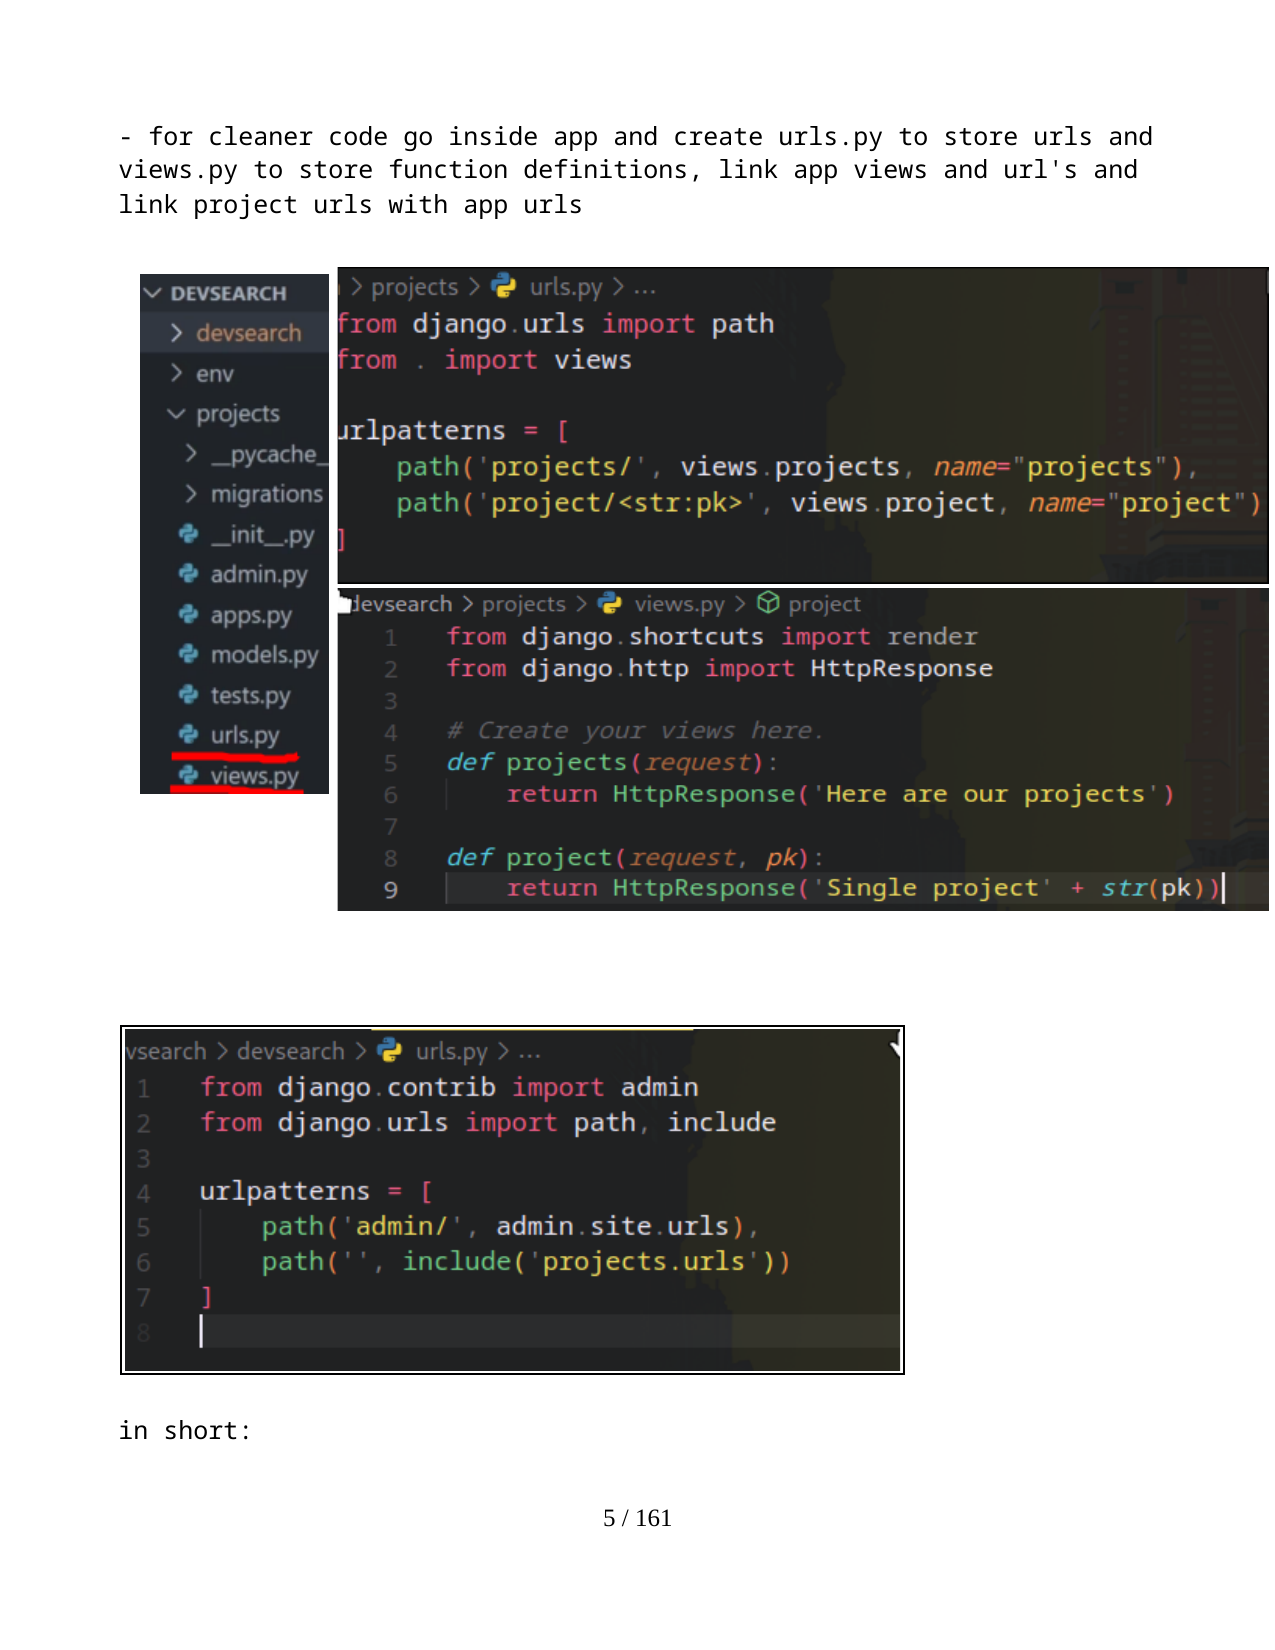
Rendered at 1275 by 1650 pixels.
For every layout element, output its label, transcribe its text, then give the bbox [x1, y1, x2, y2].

picture [125, 1029, 901, 1371]
picture [337, 267, 1269, 584]
picture [337, 588, 1269, 911]
text - for cleaner code go inside app and create urls.py to store urls and views.py to store function definitions, link app views and url's and link project urls with app urls [118, 118, 1157, 220]
text in short: [118, 1412, 1157, 1447]
picture [140, 274, 329, 794]
